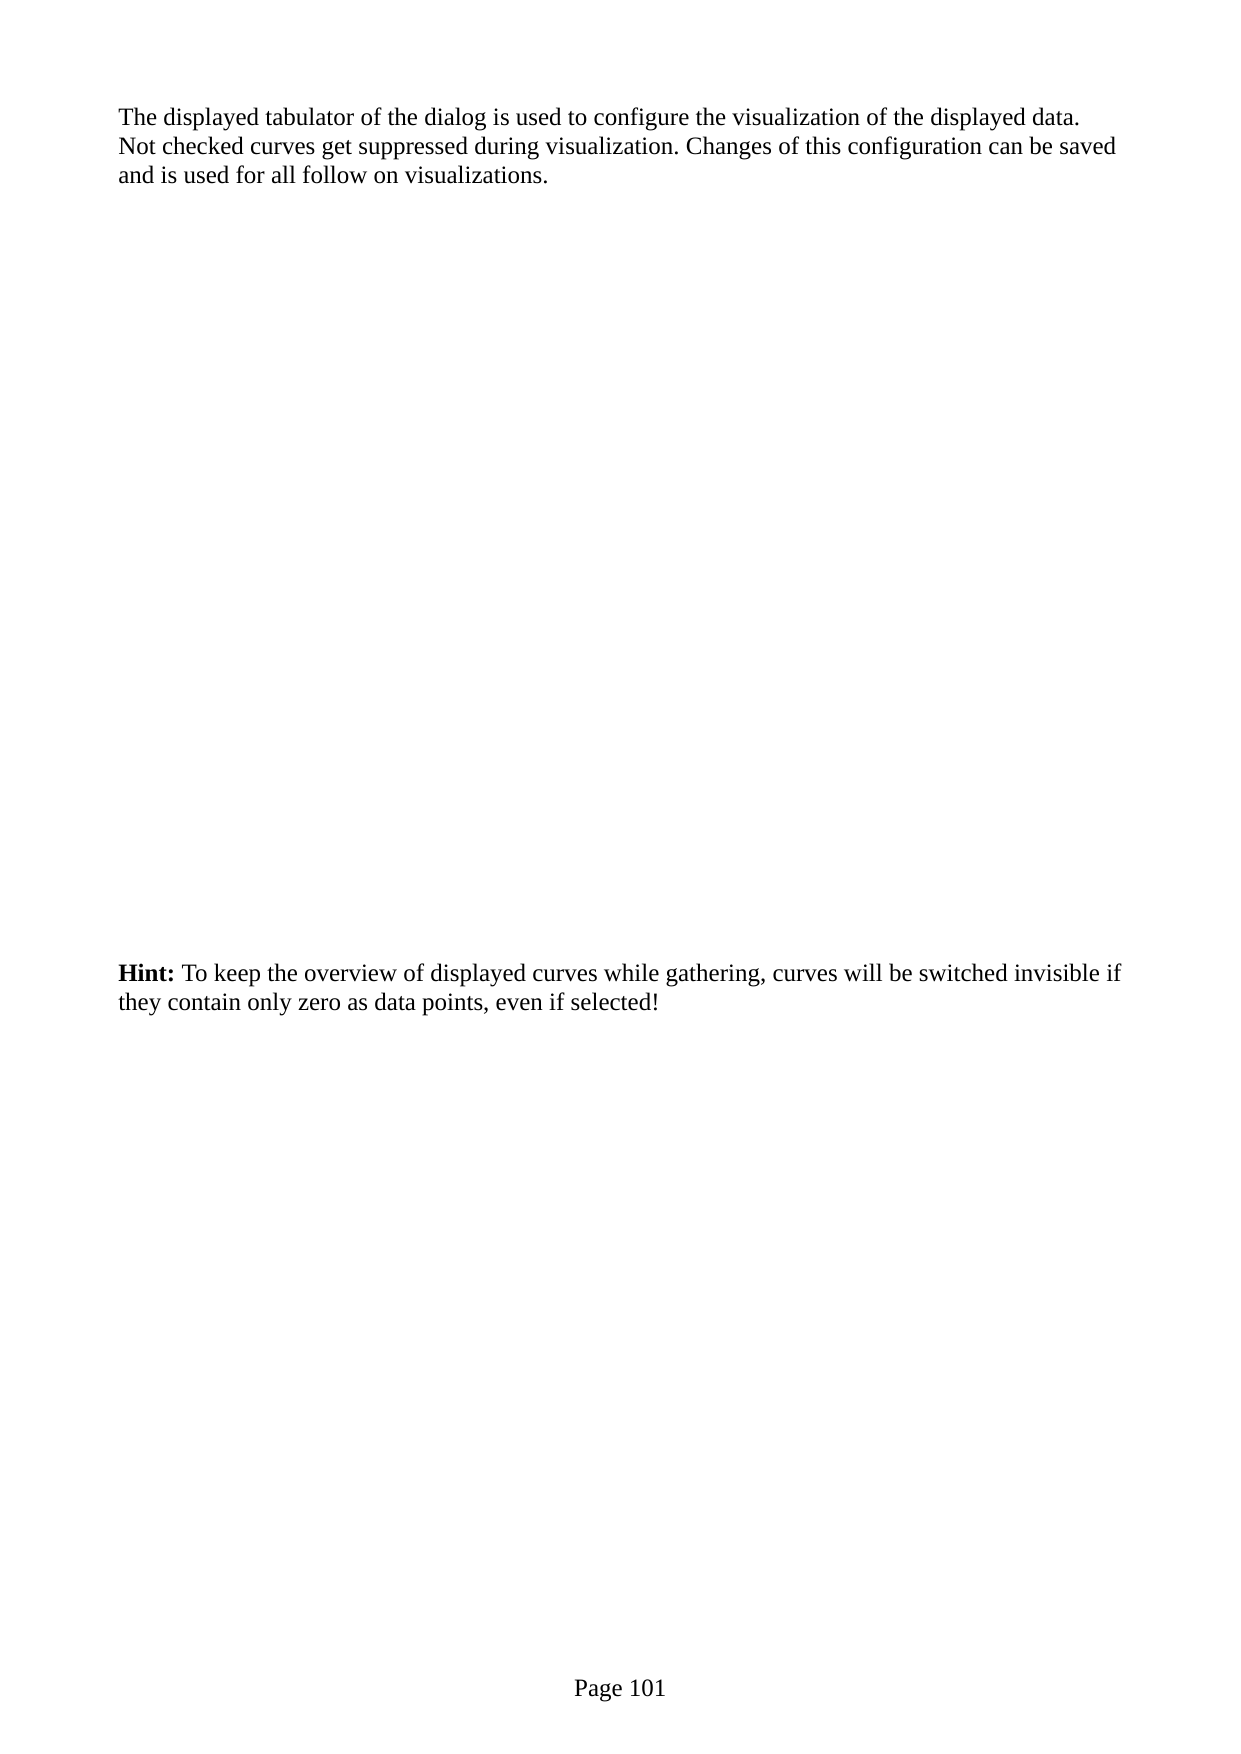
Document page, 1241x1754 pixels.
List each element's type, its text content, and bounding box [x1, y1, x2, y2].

text The displayed tabulator of the dialog is used to configure the visualization of the displayed data. Not checked curves get suppressed during visualization. Changes of this configuration can be saved and is used for all follow on visualizations. [118, 102, 1122, 188]
text Hint: To keep the overview of displayed curves while gathering, curves will be switched invisible if they contain only zero as data points, even if selected! [118, 958, 1122, 1016]
